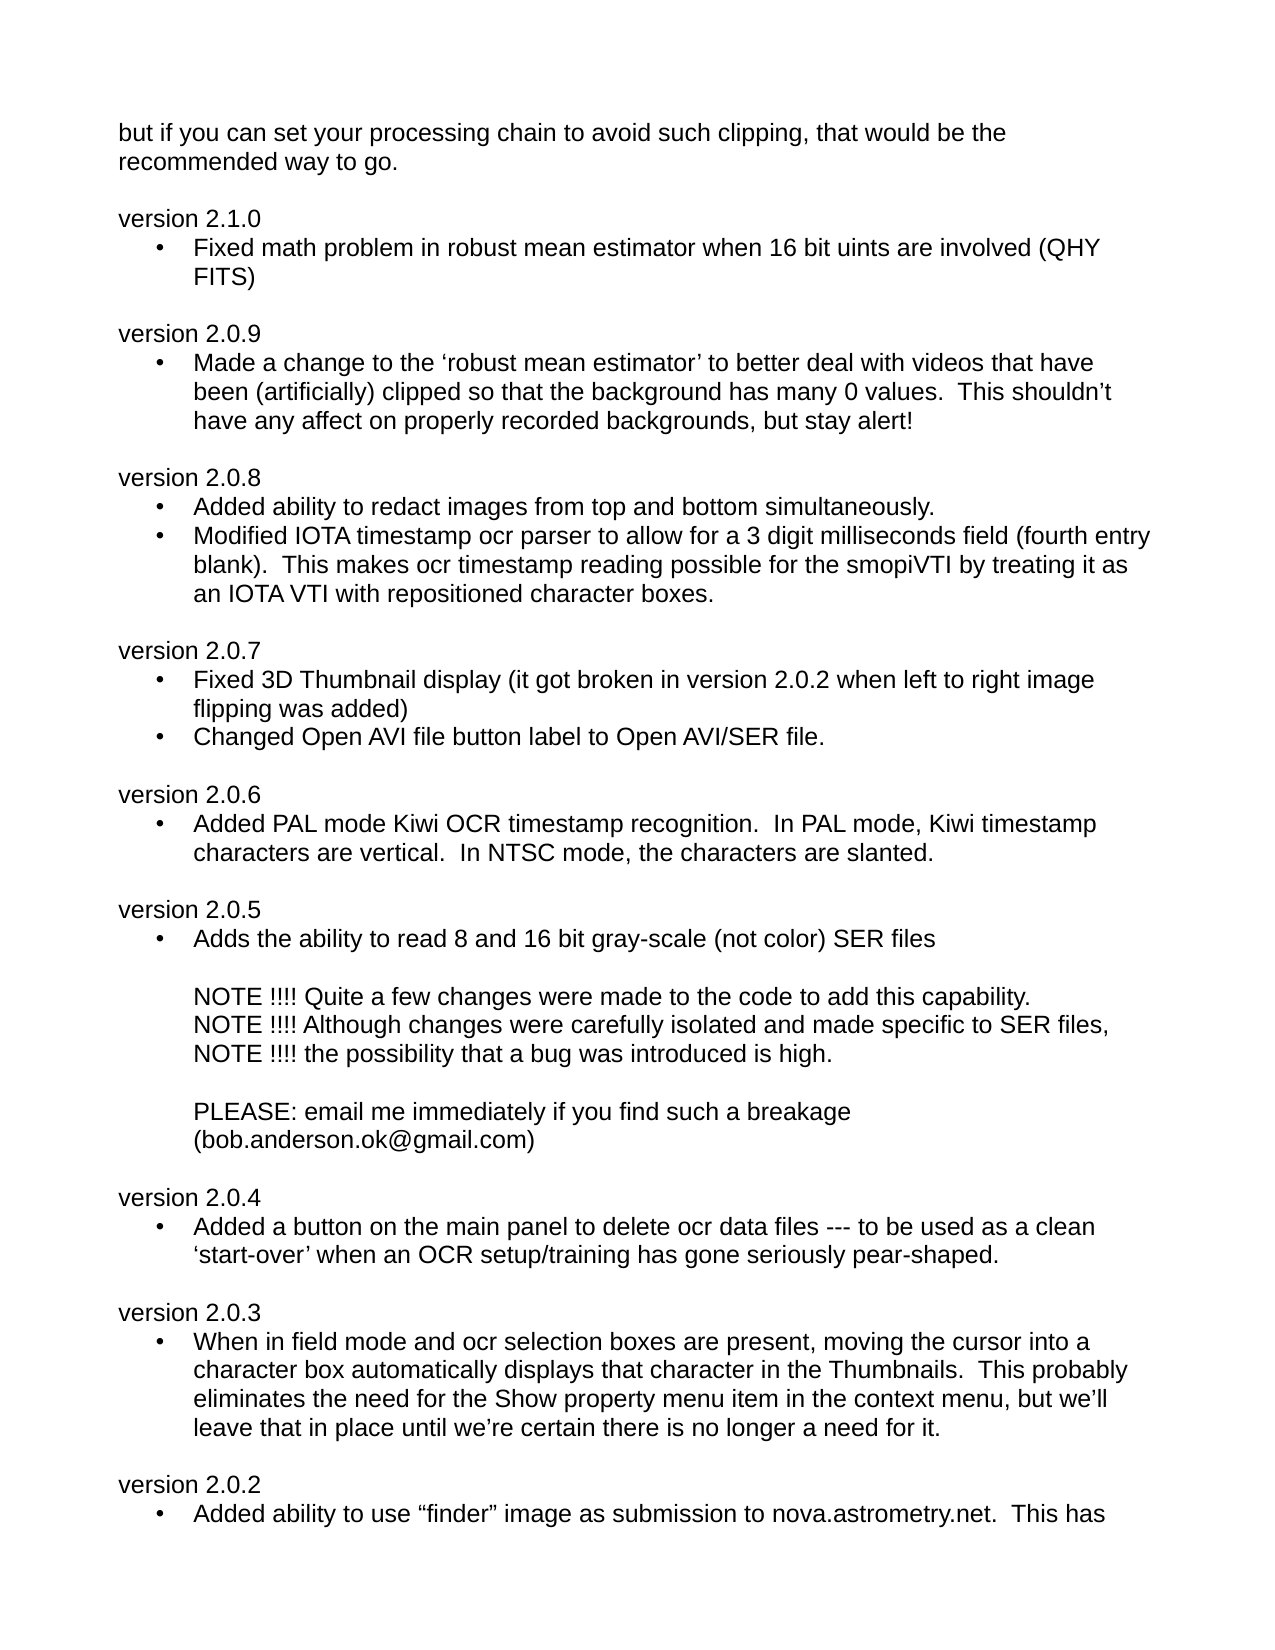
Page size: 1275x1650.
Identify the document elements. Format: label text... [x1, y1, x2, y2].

list Fixed math problem in robust mean estimator when 16 bit uints are involved (QHY FITS) [156, 233, 1157, 291]
list Added PAL mode Kiwi OCR timestamp recognition. In PAL mode, Kiwi timestamp characters are vertical. In NTSC mode, the characters are slanted. [156, 809, 1157, 895]
text version 2.0.2 [118, 1470, 1157, 1499]
text version 2.0.8 [118, 463, 1157, 492]
text version 2.0.7 [118, 636, 1157, 665]
list Changed Open AVI file button label to Open AVI/SER file. [156, 722, 1157, 780]
text version 2.0.4 [118, 1183, 1157, 1211]
list Added ability to use “finder” image as submission to nova.astrometry.net. This has [156, 1499, 1157, 1528]
list Modified IOTA timestamp ocr parser to allow for a 3 digit milliseconds field (fourth entry blank). This makes ocr timestamp reading possible for the smopiVTI by treating it as an IOTA VTI with repositioned character boxes. [156, 521, 1157, 636]
text but if you can set your processing chain to avoid such clipping, that would be the recommended way to go. [118, 118, 1157, 204]
text version 2.0.3 [118, 1298, 1157, 1327]
text version 2.0.6 [118, 780, 1157, 809]
list Adds the ability to read 8 and 16 bit gray-scale (not color) SER files NOTE !!!! Quite a few changes were made to the code to add this capability. NOTE !!!! Although changes were carefully isolated and made specific to SER files, NOTE !!!! the possibility that a bug was introduced is high. PLEASE: email me immediately if you find such a breakage (bob.anderson.ok@gmail.com) [156, 924, 1157, 1183]
list Made a change to the ‘robust mean estimator’ to better deal with videos that have been (artificially) clipped so that the background has many 0 values. This shouldn’t have any affect on properly recorded backgrounds, but stay alert! [156, 348, 1157, 463]
text version 2.0.9 [118, 319, 1157, 348]
list When in field mode and ocr selection boxes are present, moving the cursor into a character box automatically displays that character in the Thumbnails. This probably eliminates the need for the Show property menu item in the context menu, but we’ll leave that in place until we’re certain there is no longer a need for it. [156, 1327, 1157, 1470]
list Added ability to redact images from top and bottom simultaneously. [156, 492, 1157, 521]
list Fixed 3D Thumbnail display (it got broken in version 2.0.2 when left to right image flipping was added) [156, 665, 1157, 722]
list Added a button on the main panel to delete ocr data files --- to be used as a clean ‘start-over’ when an OCR setup/training has gone seriously pear-shaped. [156, 1211, 1157, 1298]
text version 2.0.5 [118, 895, 1157, 924]
text version 2.1.0 [118, 204, 1157, 233]
